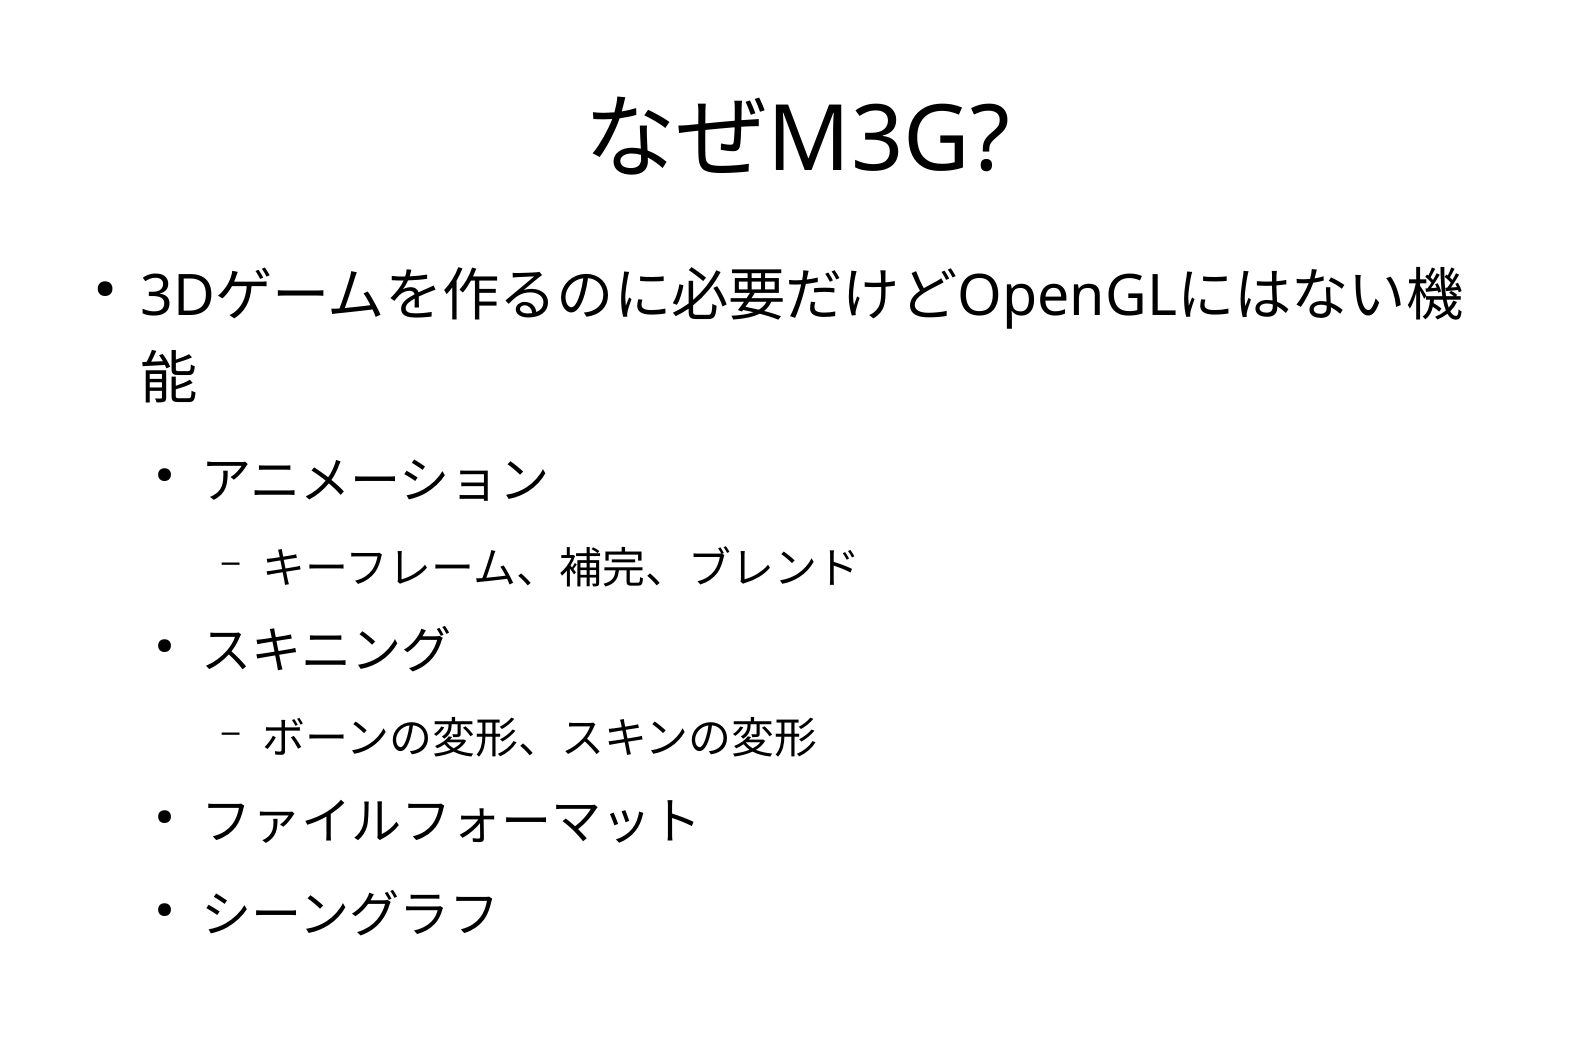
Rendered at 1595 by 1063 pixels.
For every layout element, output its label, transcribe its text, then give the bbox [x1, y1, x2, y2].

list 3Dゲームを作るのに必要だけどOpenGLにはない機能 アニメーション キーフレーム、補完、ブレンド スキニング ボーンの変形、スキンの変形 ファイルフォーマット シーングラフ [79, 248, 1515, 951]
title なぜM3G? [79, 29, 1515, 233]
